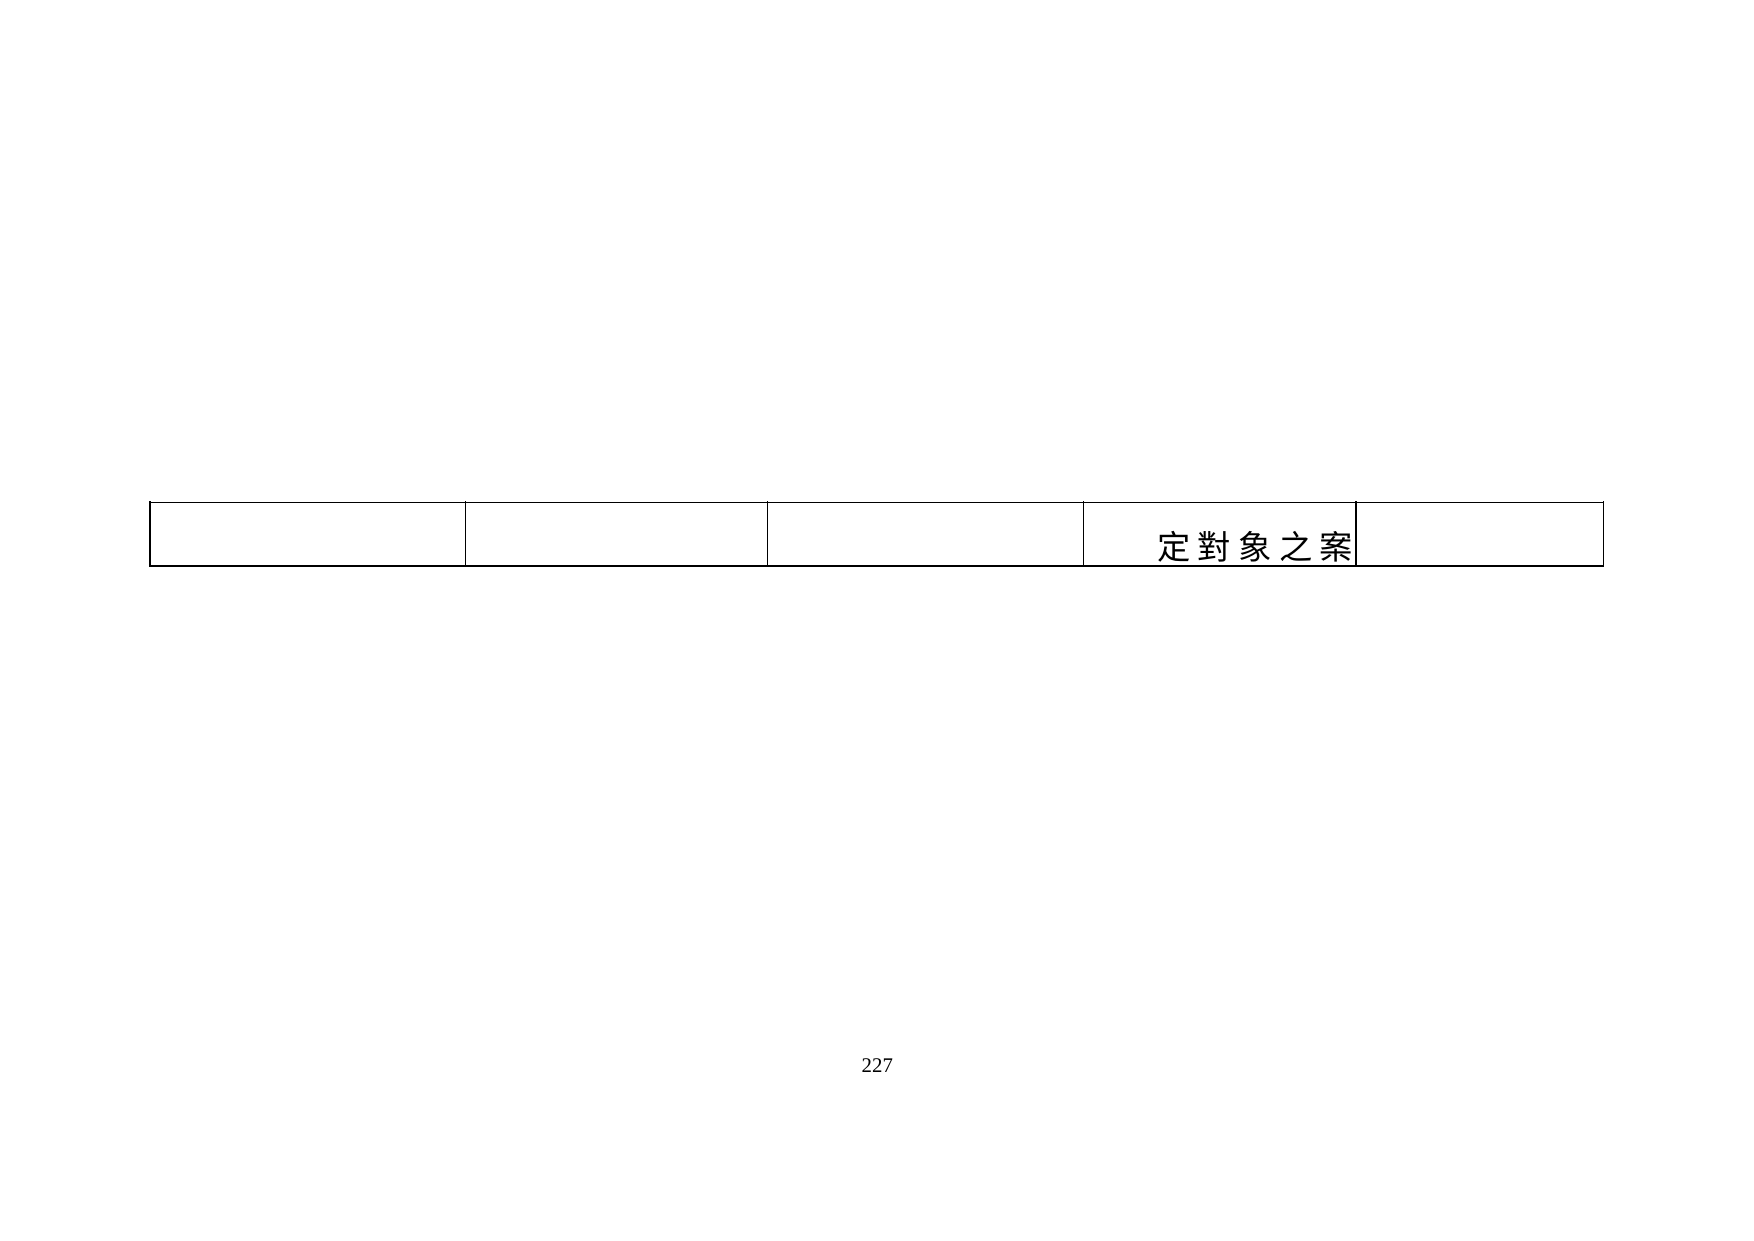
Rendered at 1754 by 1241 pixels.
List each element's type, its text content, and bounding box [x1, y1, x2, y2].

table_cell [1357, 503, 1603, 565]
table_cell [151, 503, 465, 565]
table_cell [768, 503, 1083, 565]
table_cell [466, 503, 767, 565]
table_cell 定對象之案 [1084, 503, 1355, 565]
